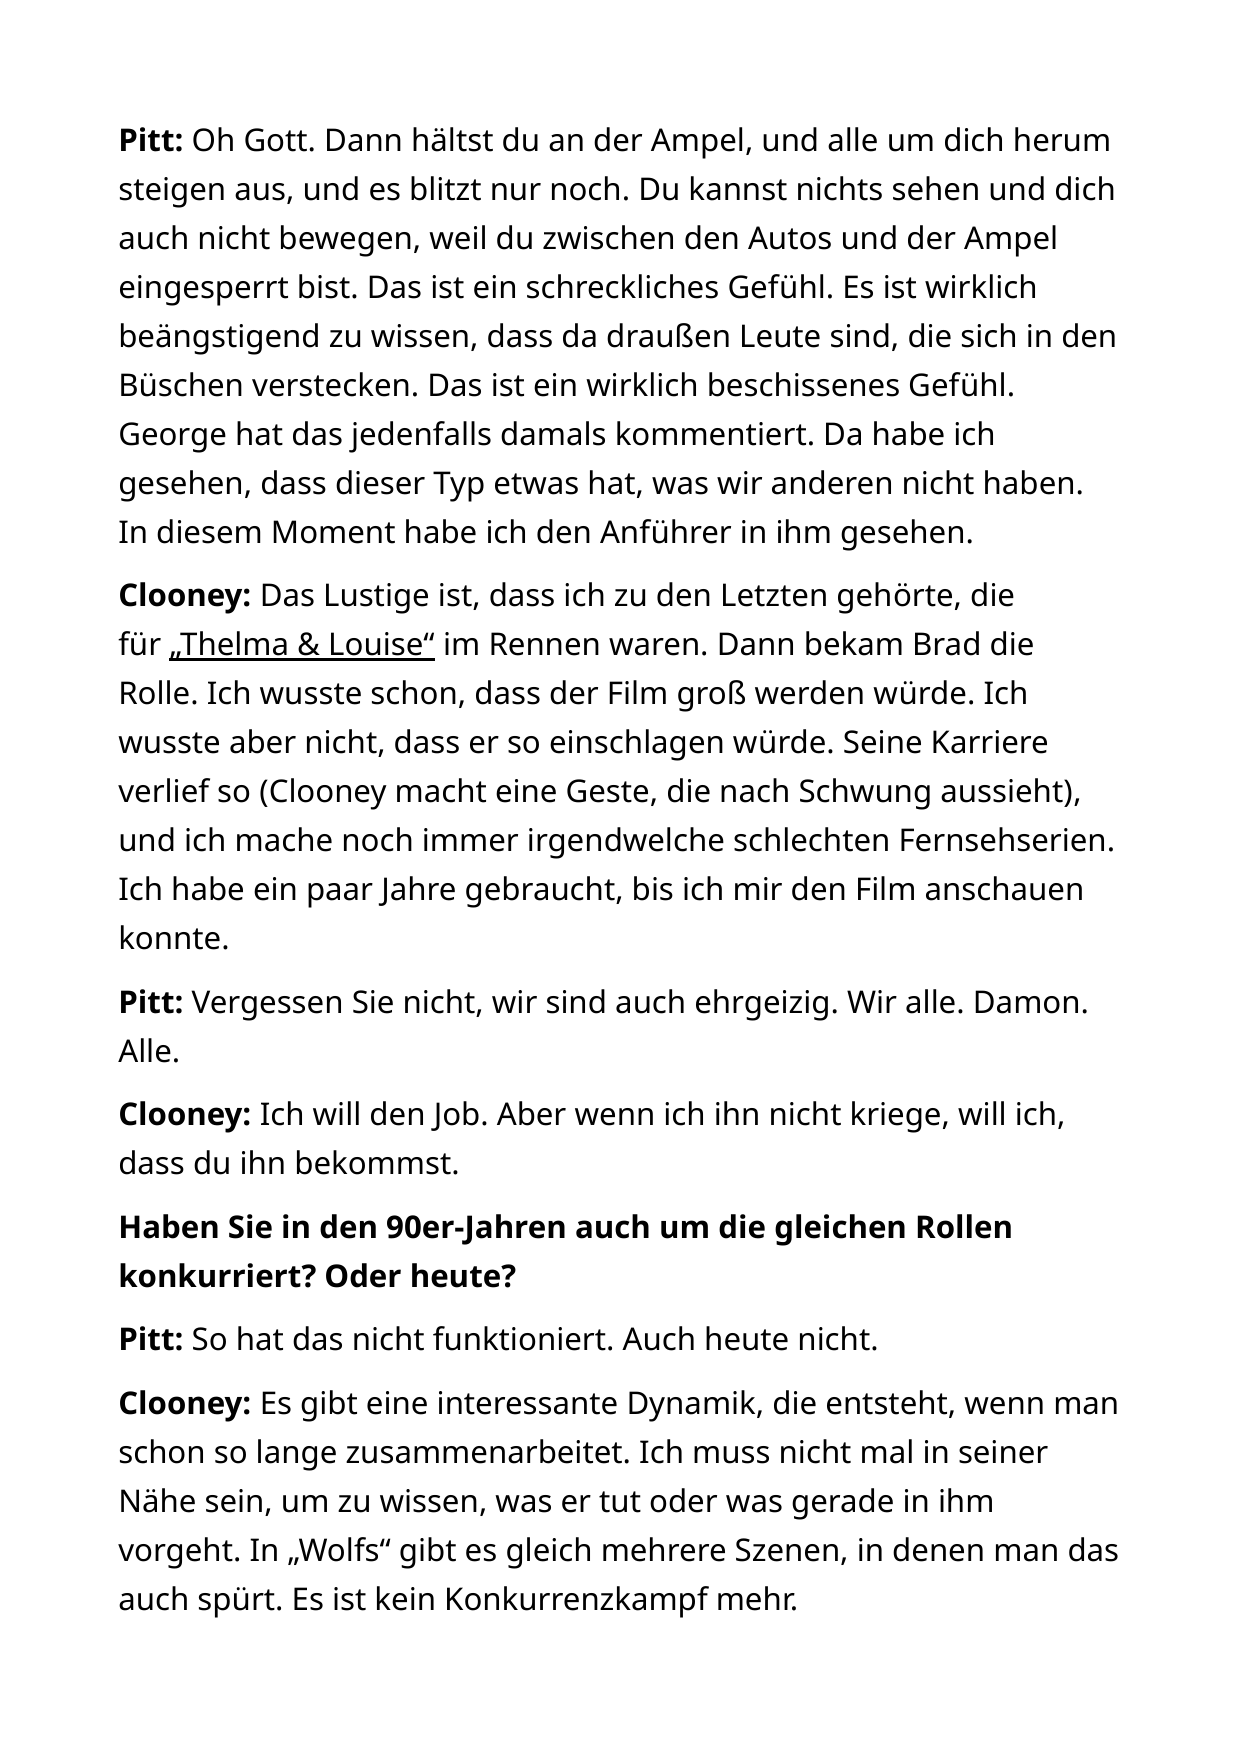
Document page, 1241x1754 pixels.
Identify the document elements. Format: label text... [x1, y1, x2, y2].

text Clooney: Ich will den Job. Aber wenn ich ihn nicht kriege, will ich, dass du ihn bekommst. [118, 1092, 1122, 1184]
text Pitt: Vergessen Sie nicht, wir sind auch ehrgeizig. Wir alle. Damon. Alle. [118, 979, 1122, 1071]
text Pitt: Oh Gott. Dann hältst du an der Ampel, und alle um dich herum steigen aus, und es blitzt nur noch. Du kannst nichts sehen und dich auch nicht bewegen, weil du zwischen den Autos und der Ampel eingesperrt bist. Das ist ein schreckliches Gefühl. Es ist wirklich beängstigend zu wissen, dass da draußen Leute sind, die sich in den Büschen verstecken. Das ist ein wirklich beschissenes Gefühl. George hat das jedenfalls damals kommentiert. Da habe ich gesehen, dass dieser Typ etwas hat, was wir anderen nicht haben. In diesem Moment habe ich den Anführer in ihm gesehen. [118, 118, 1122, 552]
text Haben Sie in den 90er-Jahren auch um die gleichen Rollen konkurriert? Oder heute? [118, 1204, 1122, 1296]
text Clooney: Es gibt eine interessante Dynamik, die entsteht, wenn man schon so lange zusammenarbeitet. Ich muss nicht mal in seiner Nähe sein, um zu wissen, was er tut oder was gerade in ihm vorgeht. In „Wolfs“ gibt es gleich mehrere Szenen, in denen man das auch spürt. Es ist kein Konkurrenzkampf mehr. [118, 1381, 1122, 1619]
text Clooney: Das Lustige ist, dass ich zu den Letzten gehörte, die für „Thelma & Louise“ im Rennen waren. Dann bekam Brad die Rolle. Ich wusste schon, dass der Film groß werden würde. Ich wusste aber nicht, dass er so einschlagen würde. Seine Karriere verlief so (Clooney macht eine Geste, die nach Schwung aussieht), und ich mache noch immer irgendwelche schlechten Fernsehserien. Ich habe ein paar Jahre gebraucht, bis ich mir den Film anschauen konnte. [118, 573, 1122, 959]
text Pitt: So hat das nicht funktioniert. Auch heute nicht. [118, 1317, 1122, 1360]
